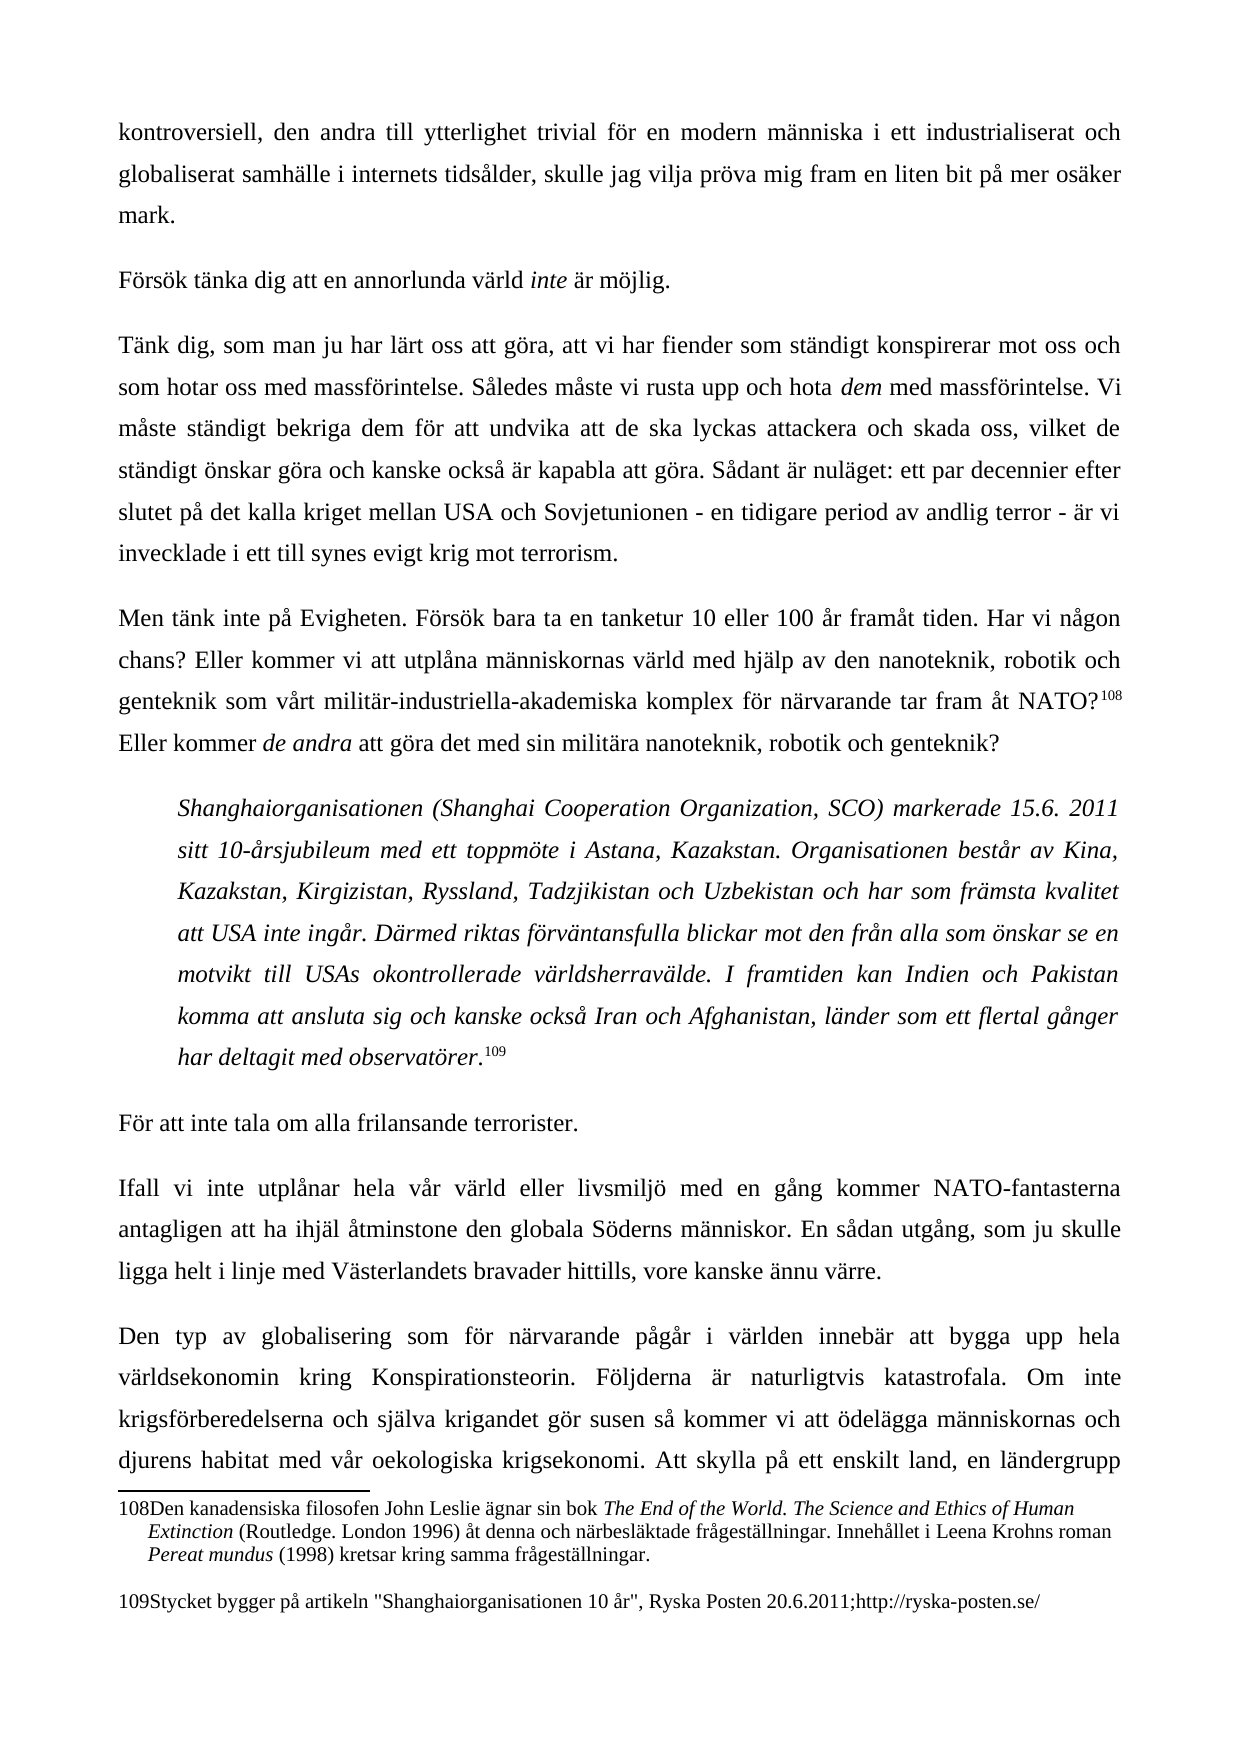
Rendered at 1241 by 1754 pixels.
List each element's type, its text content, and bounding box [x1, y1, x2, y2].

text Stycket bygger på artikeln "Shanghaiorganisationen 10 år", Ryska Posten 20.6.2011;http://ryska-posten.se/ [118, 1589, 1122, 1613]
text Shanghaiorganisationen (Shanghai Cooperation Organization, SCO) markerade 15.6. 2011 sitt 10-årsjubileum med ett toppmöte i Astana, Kazakstan. Organisationen består av Kina, Kazakstan, Kirgizistan, Ryssland, Tadzjikistan och Uzbekistan och har som främsta kvalitet att USA inte ingår. Därmed riktas förväntansfulla blickar mot den från alla som önskar se en motvikt till USAs okontrollerade världsherravälde. I framtiden kan Indien och Pakistan komma att ansluta sig och kanske också Iran och Afghanistan, länder som ett flertal gånger har deltagit med observatörer. [177, 794, 1122, 1071]
text Försök tänka dig att en annorlunda värld inte är möjlig. [118, 266, 1122, 294]
text Men tänk inte på Evigheten. Försök bara ta en tanketur 10 eller 100 år framåt tiden. Har vi någon chans? Eller kommer vi att utplåna människornas värld med hjälp av den nanoteknik, robotik och genteknik som vårt militär-industriella-akademiska komplex för närvarande tar fram åt NATO? Eller kommer de andra att göra det med sin militära nanoteknik, robotik och genteknik? [118, 604, 1122, 757]
text Den typ av globalisering som för närvarande pågår i världen innebär att bygga upp hela världsekonomin kring Konspirationsteorin. Följderna är naturligtvis katastrofala. Om inte krigsförberedelserna och själva krigandet gör susen så kommer vi att ödelägga människornas och djurens habitat med vår oekologiska krigsekonomi. Att skylla på ett enskilt land, en ländergrupp [118, 1322, 1122, 1474]
text Ifall vi inte utplånar hela vår värld eller livsmiljö med en gång kommer NATO-fantasterna antagligen att ha ihjäl åtminstone den globala Söderns människor. En sådan utgång, som ju skulle ligga helt i linje med Västerlandets bravader hittills, vore kanske ännu värre. [118, 1174, 1122, 1284]
text Tänk dig, som man ju har lärt oss att göra, att vi har fiender som ständigt konspirerar mot oss och som hotar oss med massförintelse. Således måste vi rusta upp och hota dem med massförintelse. Vi måste ständigt bekriga dem för att undvika att de ska lyckas attackera och skada oss, vilket de ständigt önskar göra och kanske också är kapabla att göra. Sådant är nuläget: ett par decennier efter slutet på det kalla kriget mellan USA och Sovjetunionen - en tidigare period av andlig terror - är vi invecklade i ett till synes evigt krig mot terrorism. [118, 331, 1122, 567]
text kontroversiell, den andra till ytterlighet trivial för en modern människa i ett industrialiserat och globaliserat samhälle i internets tidsålder, skulle jag vilja pröva mig fram en liten bit på mer osäker mark. [118, 118, 1122, 229]
text Den kanadensiska filosofen John Leslie ägnar sin bok The End of the World. The Science and Ethics of Human Extinction (Routledge. London 1996) åt denna och närbesläktade frågeställningar. Innehållet i Leena Krohns roman Pereat mundus (1998) kretsar kring samma frågeställningar. [118, 1497, 1122, 1566]
text För att inte tala om alla frilansande terrorister. [118, 1109, 1122, 1136]
